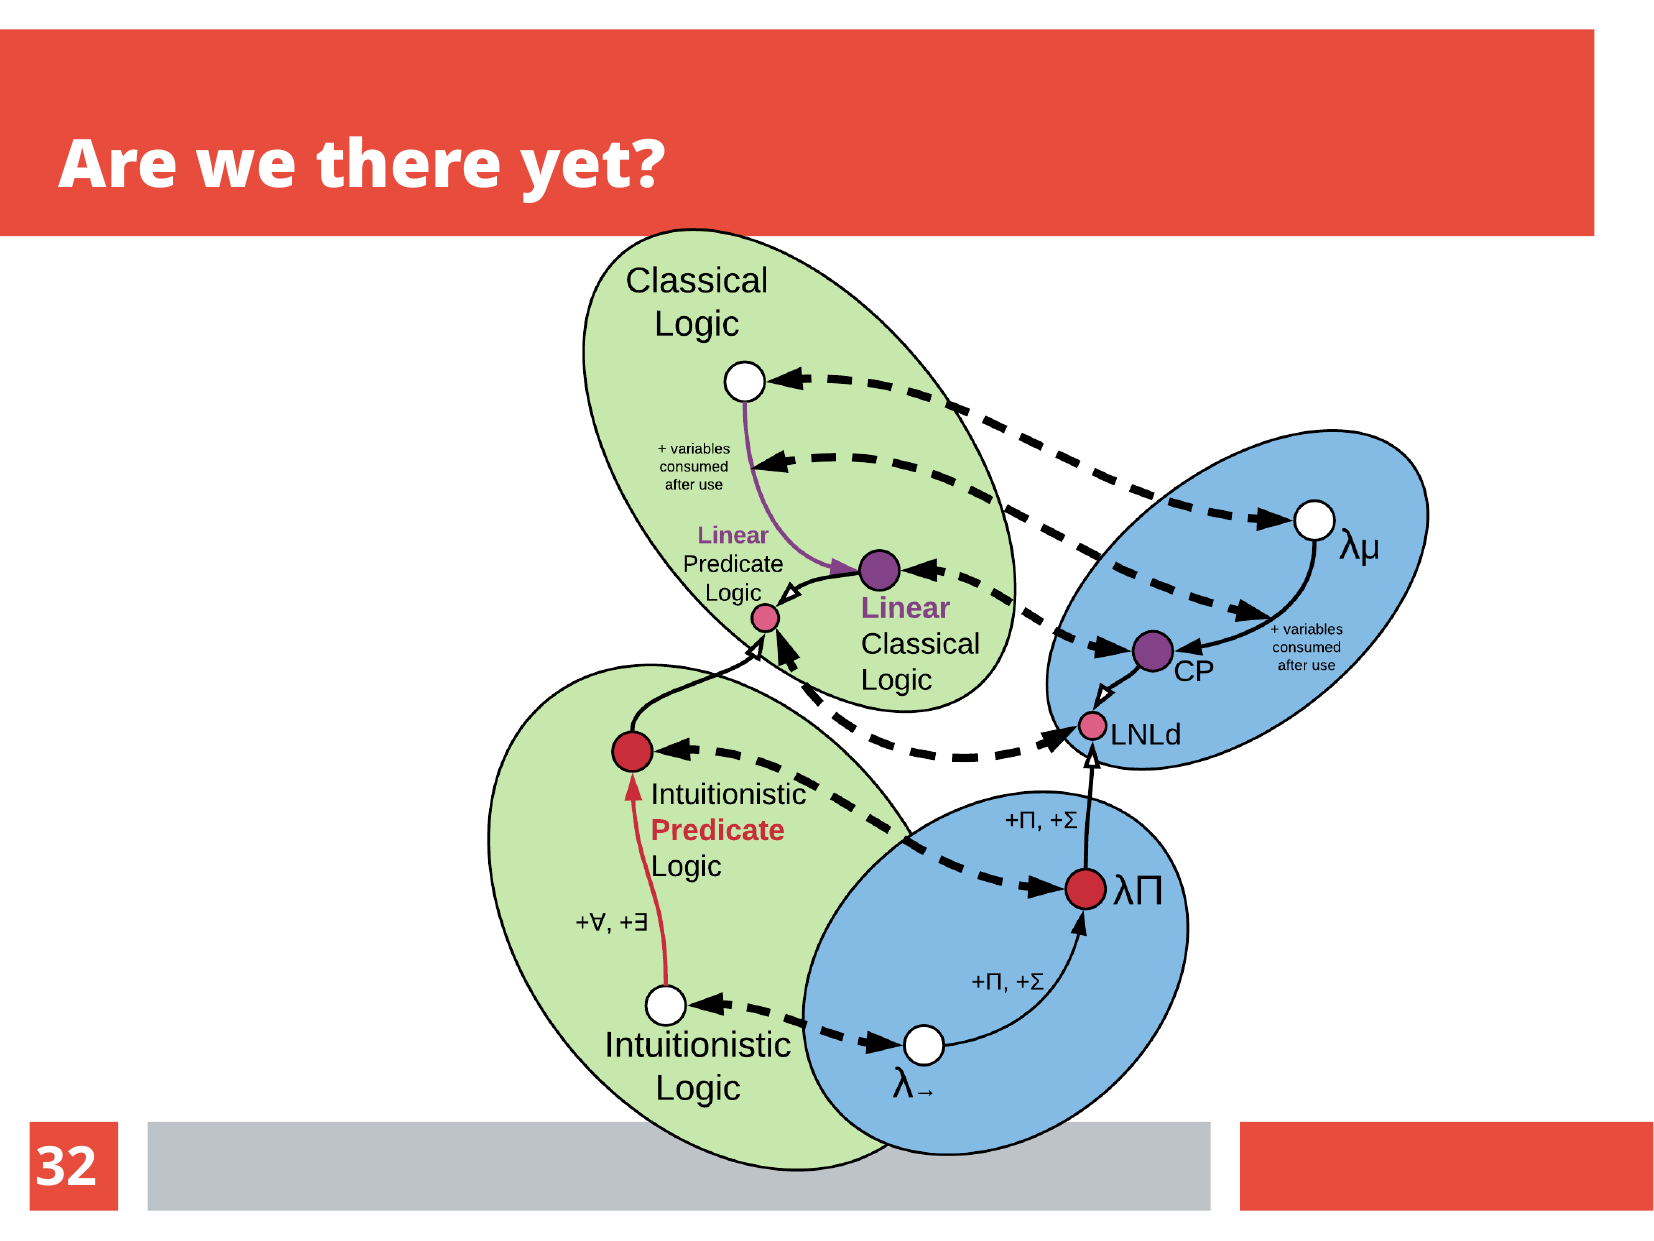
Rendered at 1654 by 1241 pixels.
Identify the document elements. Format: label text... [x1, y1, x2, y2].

title Are we there yet? [59, 58, 1595, 207]
text_box 32 [20, 1119, 254, 1210]
picture [327, 86, 1554, 1241]
